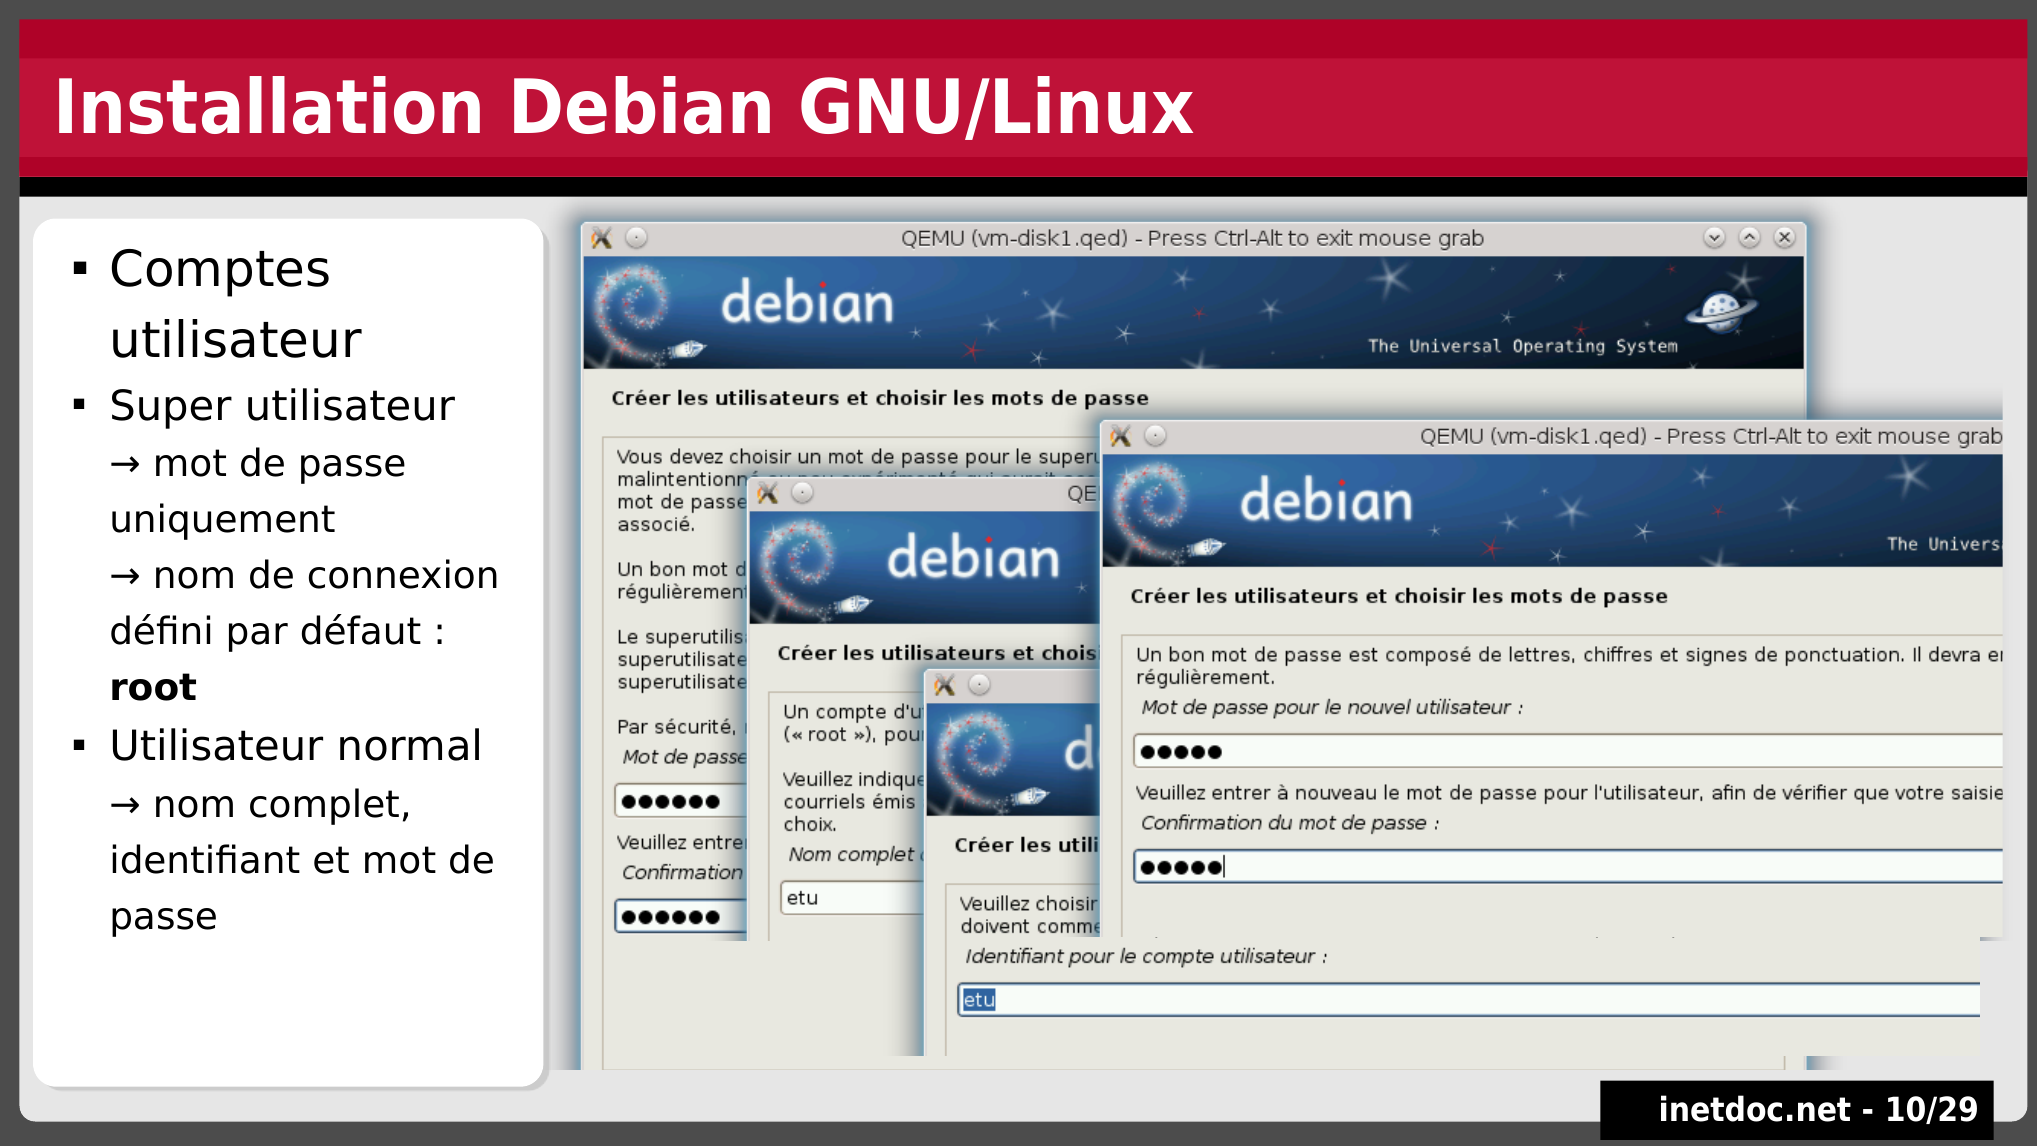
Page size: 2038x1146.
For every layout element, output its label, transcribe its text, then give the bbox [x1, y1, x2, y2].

text_box Comptes utilisateur Super utilisateur → mot de passe uniquement → nom de connexion défini par défaut : root Utilisateur normal → nom complet, identifiant et mot de passe [33, 218, 543, 1087]
text_box Installation Debian GNU/Linux [19, 59, 2028, 157]
text_box inetdoc.net - <numéro>/29 [1600, 1080, 1994, 1140]
text_box [19, 19, 2028, 59]
text_box [19, 157, 2028, 1122]
picture [520, 162, 2034, 1070]
